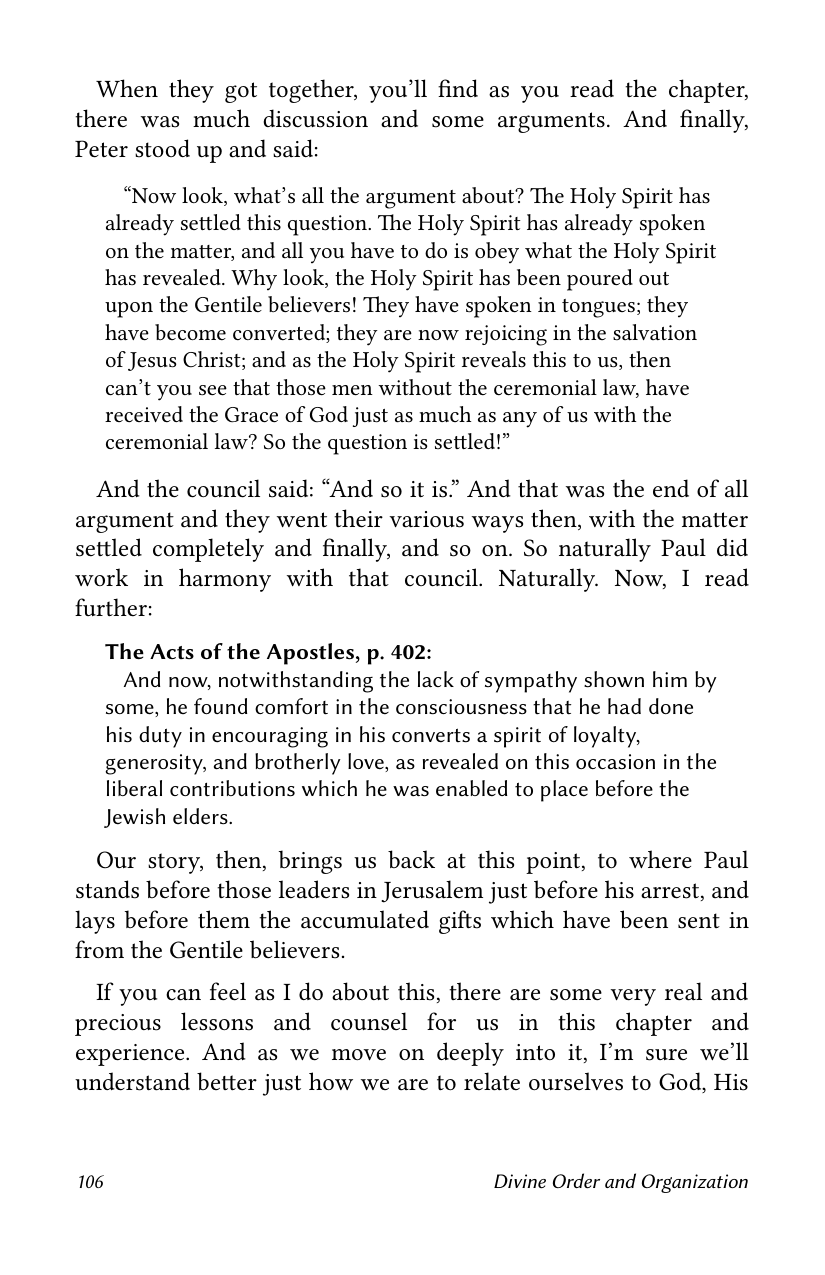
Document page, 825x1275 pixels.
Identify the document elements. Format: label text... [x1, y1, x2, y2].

text If you can feel as I do about this, there are some very real and precious lessons and counsel for us in this chapter and experience. And as we move on deeply into it, I’m sure we’ll understand better just how we are to relate ourselves to God, His [75, 978, 750, 1096]
text When they got together, you’ll find as you read the chapter, there was much discussion and some arguments. And finally, Peter stood up and said: [75, 75, 750, 163]
text And the council said: “And so it is.” And that was the end of all argument and they went their various ways then, with the matter settled completely and finally, and so on. So naturally Paul did work in harmony with that council. Naturally. Now, I read further: [75, 475, 750, 623]
text The Acts of the Apostles, p. 402: [105, 639, 750, 665]
text “Now look, what’s all the argument about? The Holy Spirit has already settled this question. The Holy Spirit has already spoken on the matter, and all you have to do is obey what the Holy Spirit has revealed. Why look, the Holy Spirit has been poured out upon the Gentile believers! They have spoken in tongues; they have become converted; they are now rejoicing in the salvation of Jesus Christ; and as the Holy Spirit reveals this to us, then can’t you see that those men without the ceremonial law, have received the Grace of God just as much as any of us with the ceremonial law? So the question is settled!” [105, 183, 720, 455]
text And now, notwithstanding the lack of sympathy shown him by some, he found comfort in the consciousness that he had done his duty in encouraging in his converts a spirit of loyalty, generosity, and brotherly love, as revealed on this occasion in the liberal contributions which he was enabled to place before the Jewish elders. [105, 667, 720, 830]
text Our story, then, brings us back at this point, to where Paul stands before those leaders in Jerusalem just before his arrest, and lays before them the accumulated gifts which have been sent in from the Gentile believers. [75, 846, 750, 964]
